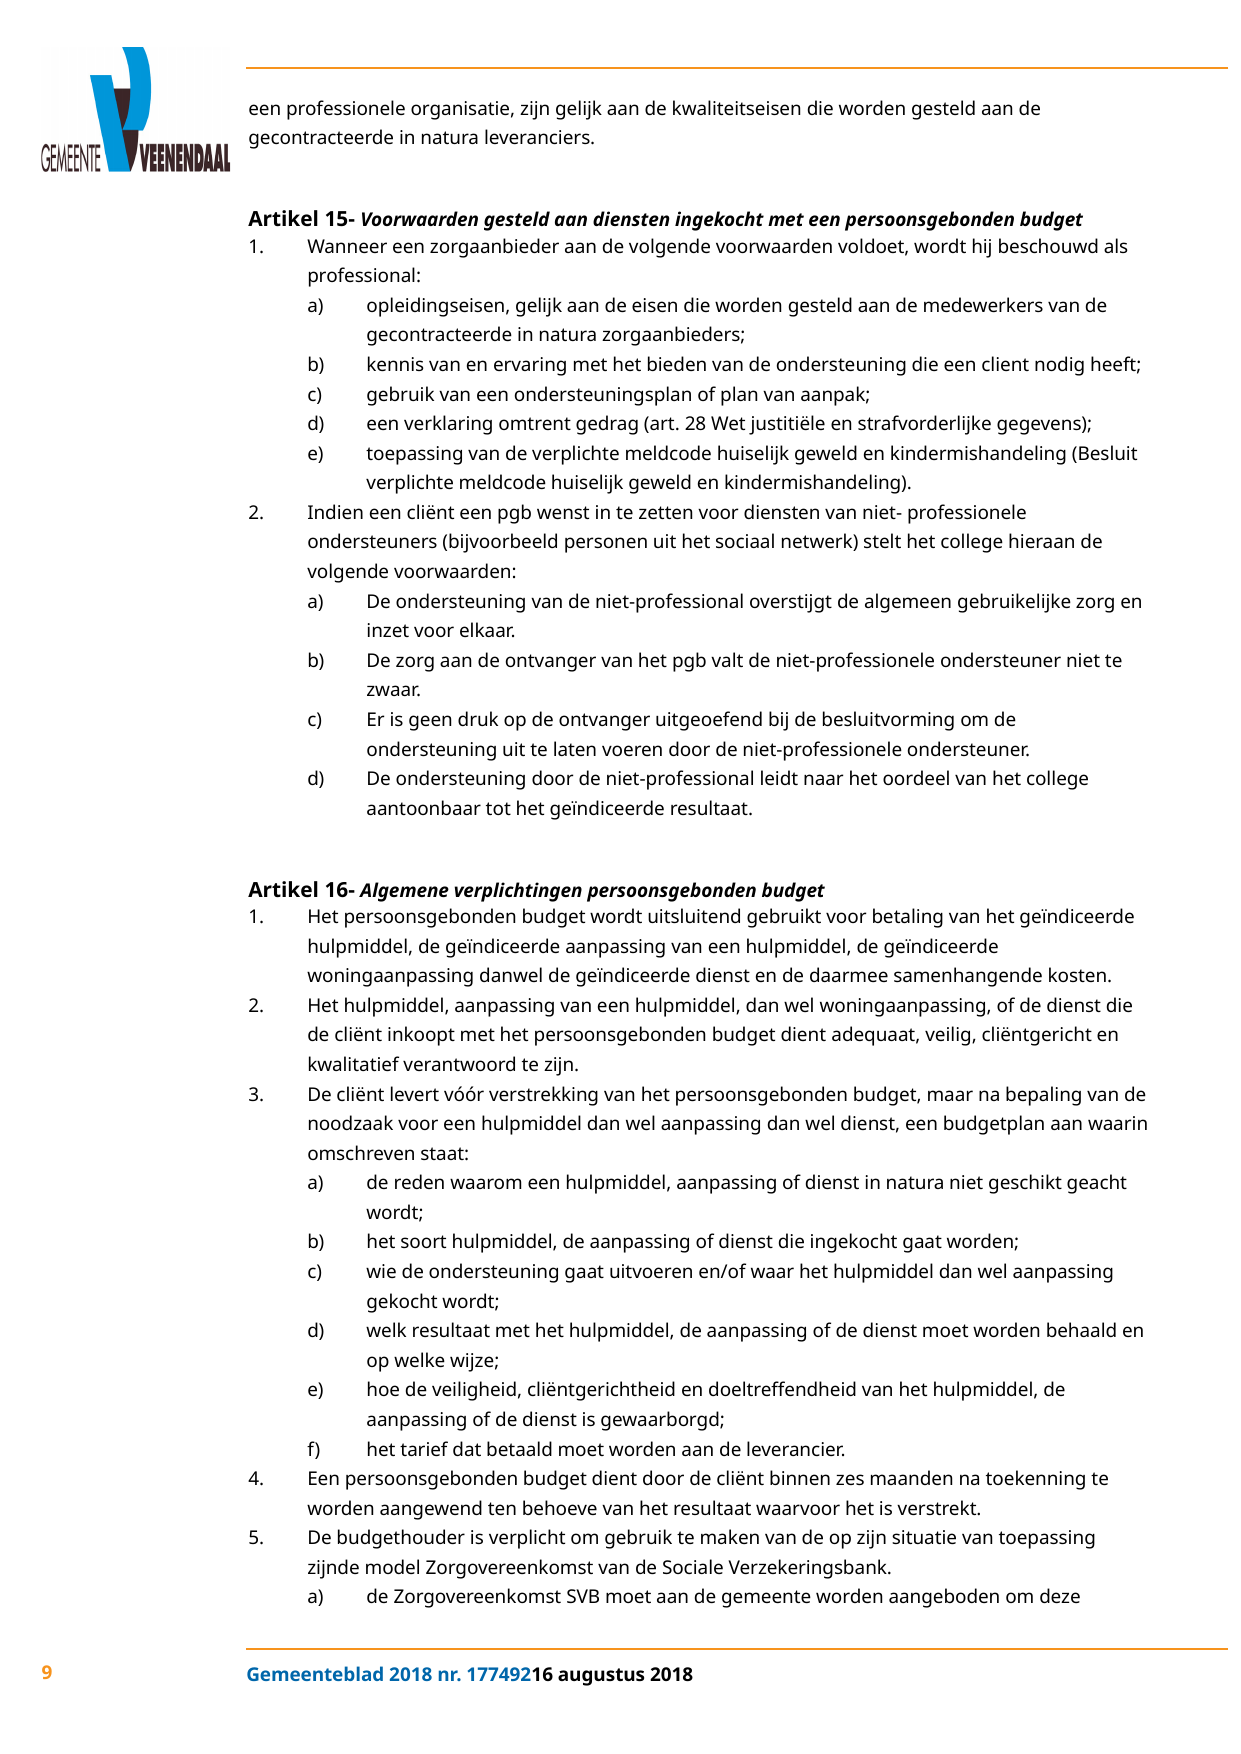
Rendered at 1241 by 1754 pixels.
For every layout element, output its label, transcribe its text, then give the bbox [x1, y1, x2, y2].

list het tarief dat betaald moet worden aan de leverancier. [307, 1436, 1152, 1462]
list De cliënt levert vóór verstrekking van het persoonsgebonden budget, maar na bepaling van de noodzaak voor een hulpmiddel dan wel aanpassing dan wel dienst, een budgetplan aan waarin omschreven staat: [248, 1081, 1152, 1166]
list De ondersteuning door de niet-professional leidt naar het oordeel van het college aantoonbaar tot het geïndiceerde resultaat. [307, 765, 1152, 821]
list gebruik van een ondersteuningsplan of plan van aanpak; [307, 381, 1152, 406]
list kennis van en ervaring met het bieden van de ondersteuning die een client nodig heeft; [307, 351, 1152, 377]
list een verklaring omtrent gedrag (art. 28 Wet justitiële en strafvorderlijke gegevens); [307, 410, 1152, 436]
picture [41, 47, 130, 172]
list de reden waarom een hulpmiddel, aanpassing of dienst in natura niet geschikt geacht wordt; [307, 1169, 1152, 1225]
list toepassing van de verplichte meldcode huiselijk geweld en kindermishandeling (Besluit verplichte meldcode huiselijk geweld en kindermishandeling). [307, 440, 1152, 495]
list hoe de veiligheid, cliëntgerichtheid en doeltreffendheid van het hulpmiddel, de aanpassing of de dienst is gewaarborgd; [307, 1377, 1152, 1432]
list De ondersteuning van de niet-professional overstijgt de algemeen gebruikelijke zorg en inzet voor elkaar. [307, 588, 1152, 643]
list Indien een cliënt een pgb wenst in te zetten voor diensten van niet- professionele ondersteuners (bijvoorbeeld personen uit het sociaal netwerk) stelt het college hieraan de volgende voorwaarden: [248, 499, 1152, 584]
list Het hulpmiddel, aanpassing van een hulpmiddel, dan wel woningaanpassing, of de dienst die de cliënt inkoopt met het persoonsgebonden budget dient adequaat, veilig, cliëntgericht en kwalitatief verantwoord te zijn. [248, 992, 1152, 1077]
text Artikel 15- Voorwaarden gesteld aan diensten ingekocht met een persoonsgebonden budget [248, 204, 1152, 233]
list welk resultaat met het hulpmiddel, de aanpassing of de dienst moet worden behaald en op welke wijze; [307, 1317, 1152, 1373]
list het soort hulpmiddel, de aanpassing of dienst die ingekocht gaat worden; [307, 1229, 1152, 1254]
list Het persoonsgebonden budget wordt uitsluitend gebruikt voor betaling van het geïndiceerde hulpmiddel, de geïndiceerde aanpassing van een hulpmiddel, de geïndiceerde woningaanpassing danwel de geïndiceerde dienst en de daarmee samenhangende kosten. [248, 903, 1152, 988]
list Wanneer een zorgaanbieder aan de volgende voorwaarden voldoet, wordt hij beschouwd als professional: [248, 233, 1152, 288]
list De budgethouder is verplicht om gebruik te maken van de op zijn situatie van toepassing zijnde model Zorgovereenkomst van de Sociale Verzekeringsbank. [248, 1524, 1152, 1580]
list wie de ondersteuning gaat uitvoeren en/of waar het hulpmiddel dan wel aanpassing gekocht wordt; [307, 1258, 1152, 1314]
picture [123, 47, 231, 172]
list opleidingseisen, gelijk aan de eisen die worden gesteld aan de medewerkers van de gecontracteerde in natura zorgaanbieders; [307, 292, 1152, 347]
list Een persoonsgebonden budget dient door de cliënt binnen zes maanden na toekenning te worden aangewend ten behoeve van het resultaat waarvoor het is verstrekt. [248, 1465, 1152, 1521]
list De zorg aan de ontvanger van het pgb valt de niet-professionele ondersteuner niet te zwaar. [307, 647, 1152, 702]
text een professionele organisatie, zijn gelijk aan de kwaliteitseisen die worden gesteld aan de gecontracteerde in natura leveranciers. [248, 95, 1152, 150]
text Artikel 16- Algemene verplichtingen persoonsgebonden budget [248, 875, 1152, 903]
list Er is geen druk op de ontvanger uitgeoefend bij de besluitvorming om de ondersteuning uit te laten voeren door de niet-professionele ondersteuner. [307, 706, 1152, 761]
list de Zorgovereenkomst SVB moet aan de gemeente worden aangeboden om deze [307, 1584, 1152, 1609]
